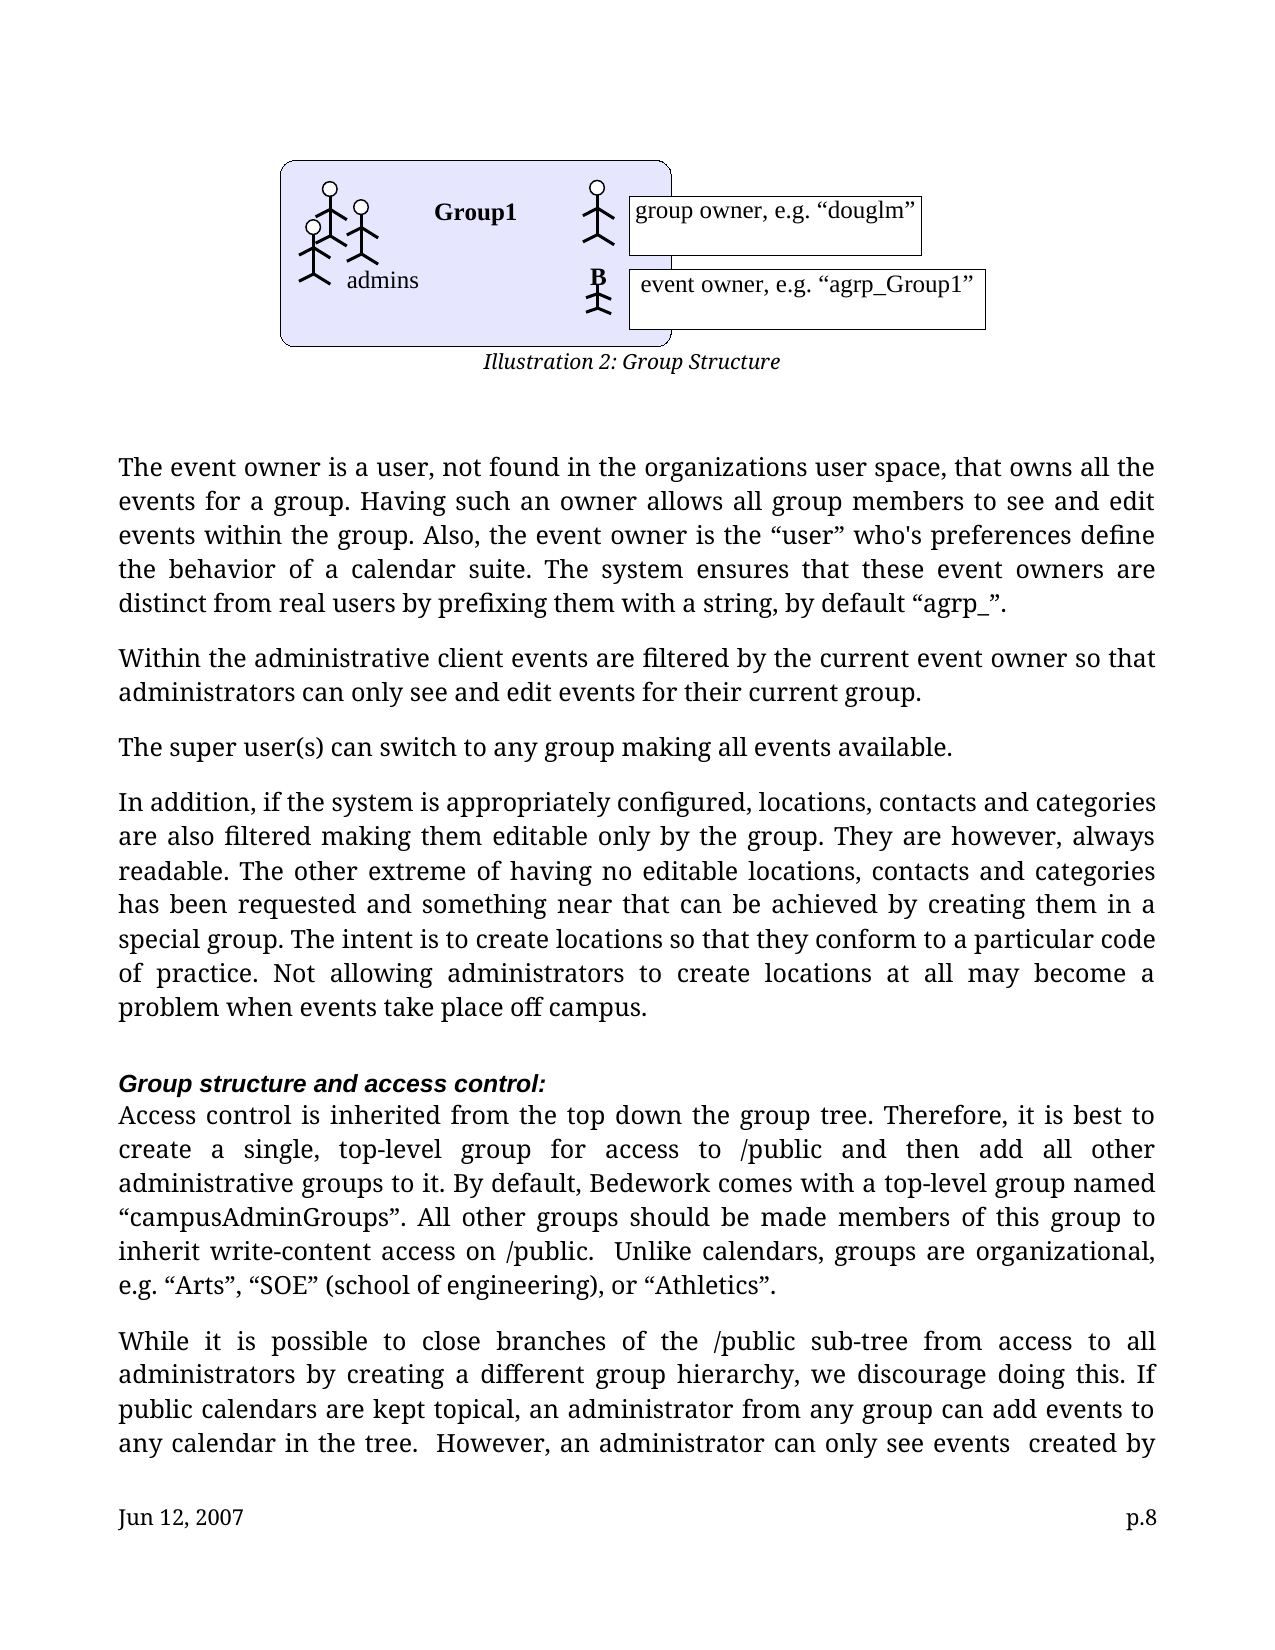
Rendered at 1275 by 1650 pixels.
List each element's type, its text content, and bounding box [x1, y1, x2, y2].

text In addition, if the system is appropriately configured, locations, contacts and categories are also filtered making them editable only by the group. They are however, always readable. The other extreme of having no editable locations, contacts and categories has been requested and something near that can be achieved by creating them in a special group. The intent is to create locations so that they conform to a particular code of practice. Not allowing administrators to create locations at all may become a problem when events take place off campus. [118, 785, 1157, 1023]
text While it is possible to close branches of the /public sub-tree from access to all administrators by creating a different group hierarchy, we discourage doing this. If public calendars are kept topical, an administrator from any group can add events to any calendar in the tree. However, an administrator can only see events created by [118, 1323, 1157, 1459]
text Within the administrative client events are filtered by the current event owner so that administrators can only see and edit events for their current group. [118, 641, 1157, 709]
text Access control is inherited from the top down the group tree. Therefore, it is best to create a single, top-level group for access to /public and then add all other administrative groups to it. By default, Bedework comes with a top-level group named “campusAdminGroups”. All other groups should be made members of this group to inherit write-content access on /public. Unlike calendars, groups are organizational, e.g. “Arts”, “SOE” (school of engineering), or “Athletics”. [118, 1098, 1157, 1302]
subtitle Group structure and access control: [118, 1070, 1157, 1098]
text The event owner is a user, not found in the organizations user space, that owns all the events for a group. Having such an owner allows all group members to see and edit events within the group. Also, the event owner is the “user” who's preferences define the behavior of a calendar suite. The system ensures that these event owners are distinct from real users by prefixing them with a string, by default “agrp_”. [118, 449, 1157, 620]
text The super user(s) can switch to any group making all events available. [118, 730, 1157, 764]
text Illustration 2: Group Structure [242, 143, 1024, 375]
